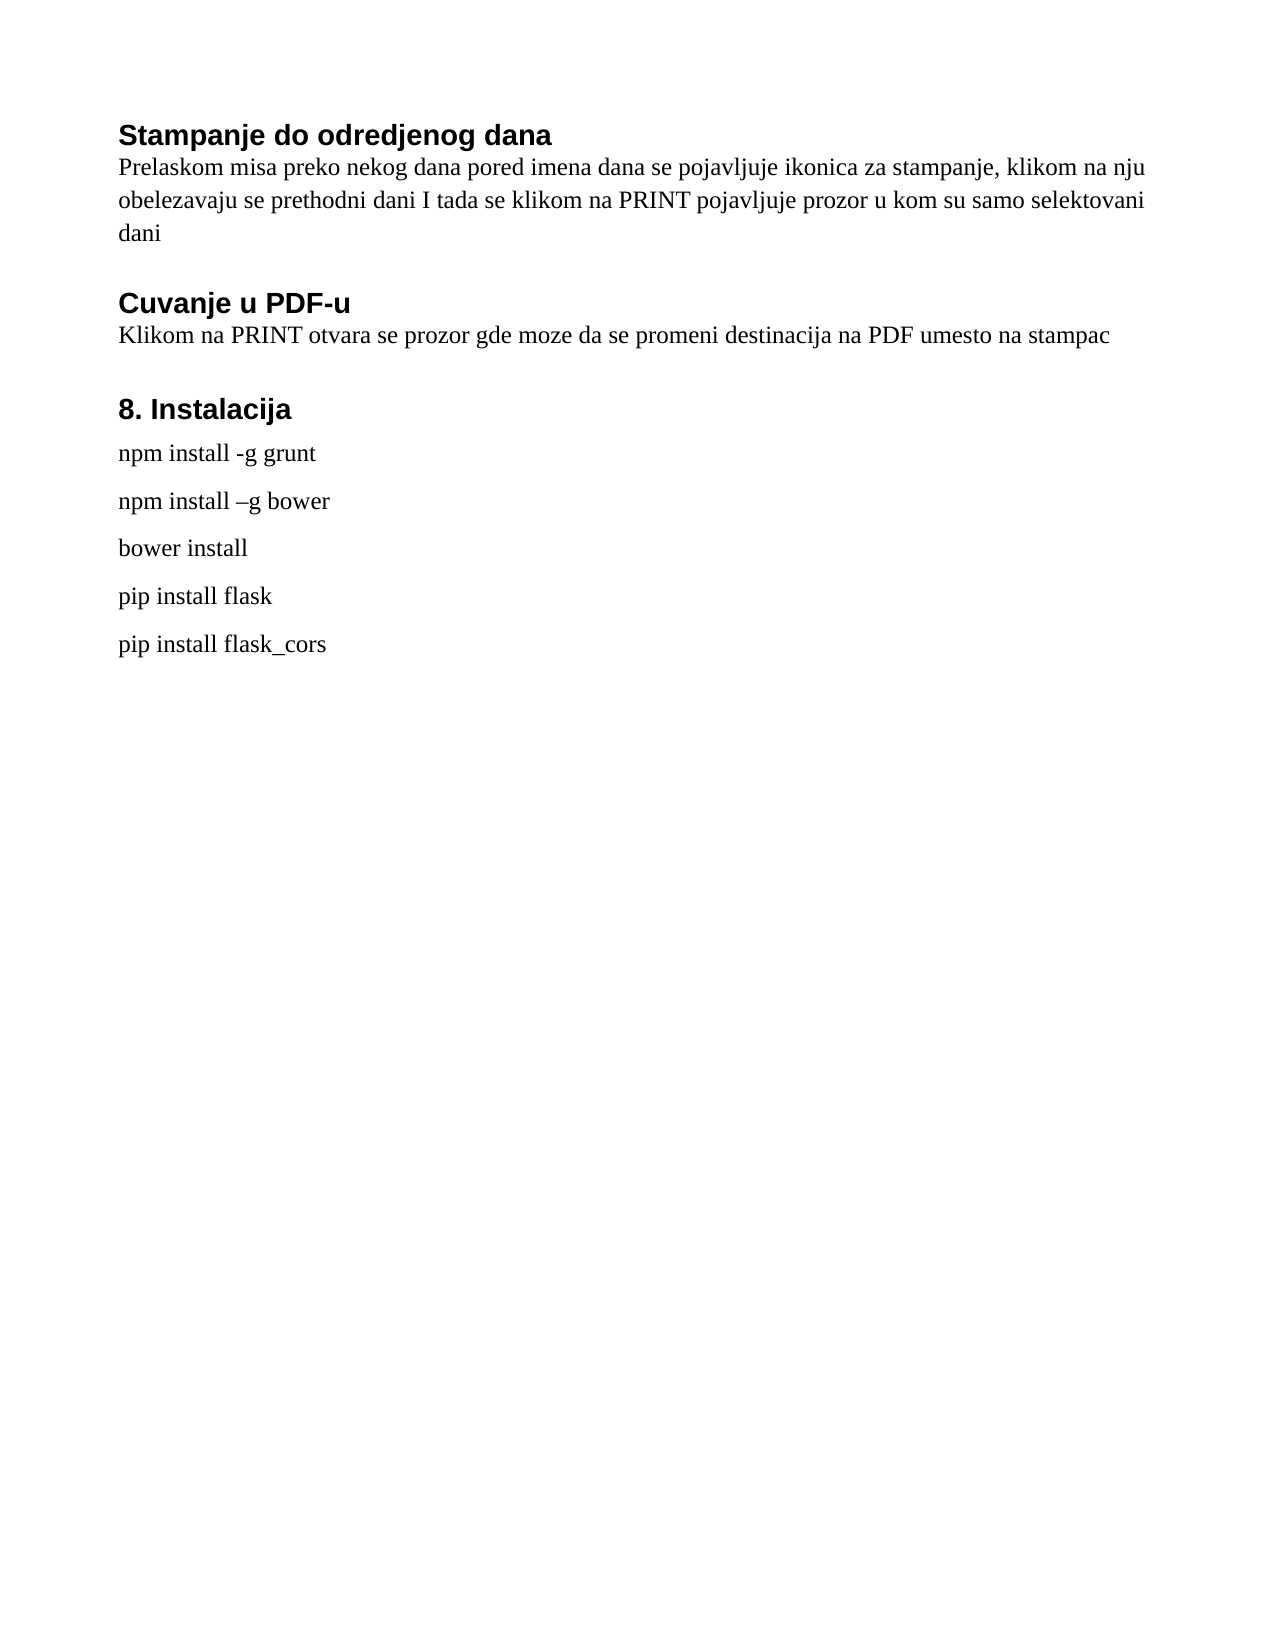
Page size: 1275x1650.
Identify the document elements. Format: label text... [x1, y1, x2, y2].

subtitle 8. Instalacija [118, 392, 1157, 426]
subtitle Cuvanje u PDF-u [118, 286, 1157, 320]
text pip install flask [118, 581, 1157, 610]
subtitle Stampanje do odredjenog dana [118, 118, 1157, 152]
text pip install flask_cors [118, 629, 1157, 657]
text bower install [118, 533, 1157, 562]
text Prelaskom misa preko nekog dana pored imena dana se pojavljuje ikonica za stampanje, klikom na nju obelezavaju se prethodni dani I tada se klikom na PRINT pojavljuje prozor u kom su samo selektovani dani [118, 152, 1157, 246]
text Klikom na PRINT otvara se prozor gde moze da se promeni destinacija na PDF umesto na stampac [118, 320, 1157, 348]
text npm install –g bower [118, 486, 1157, 515]
text npm install -g grunt [118, 438, 1157, 467]
